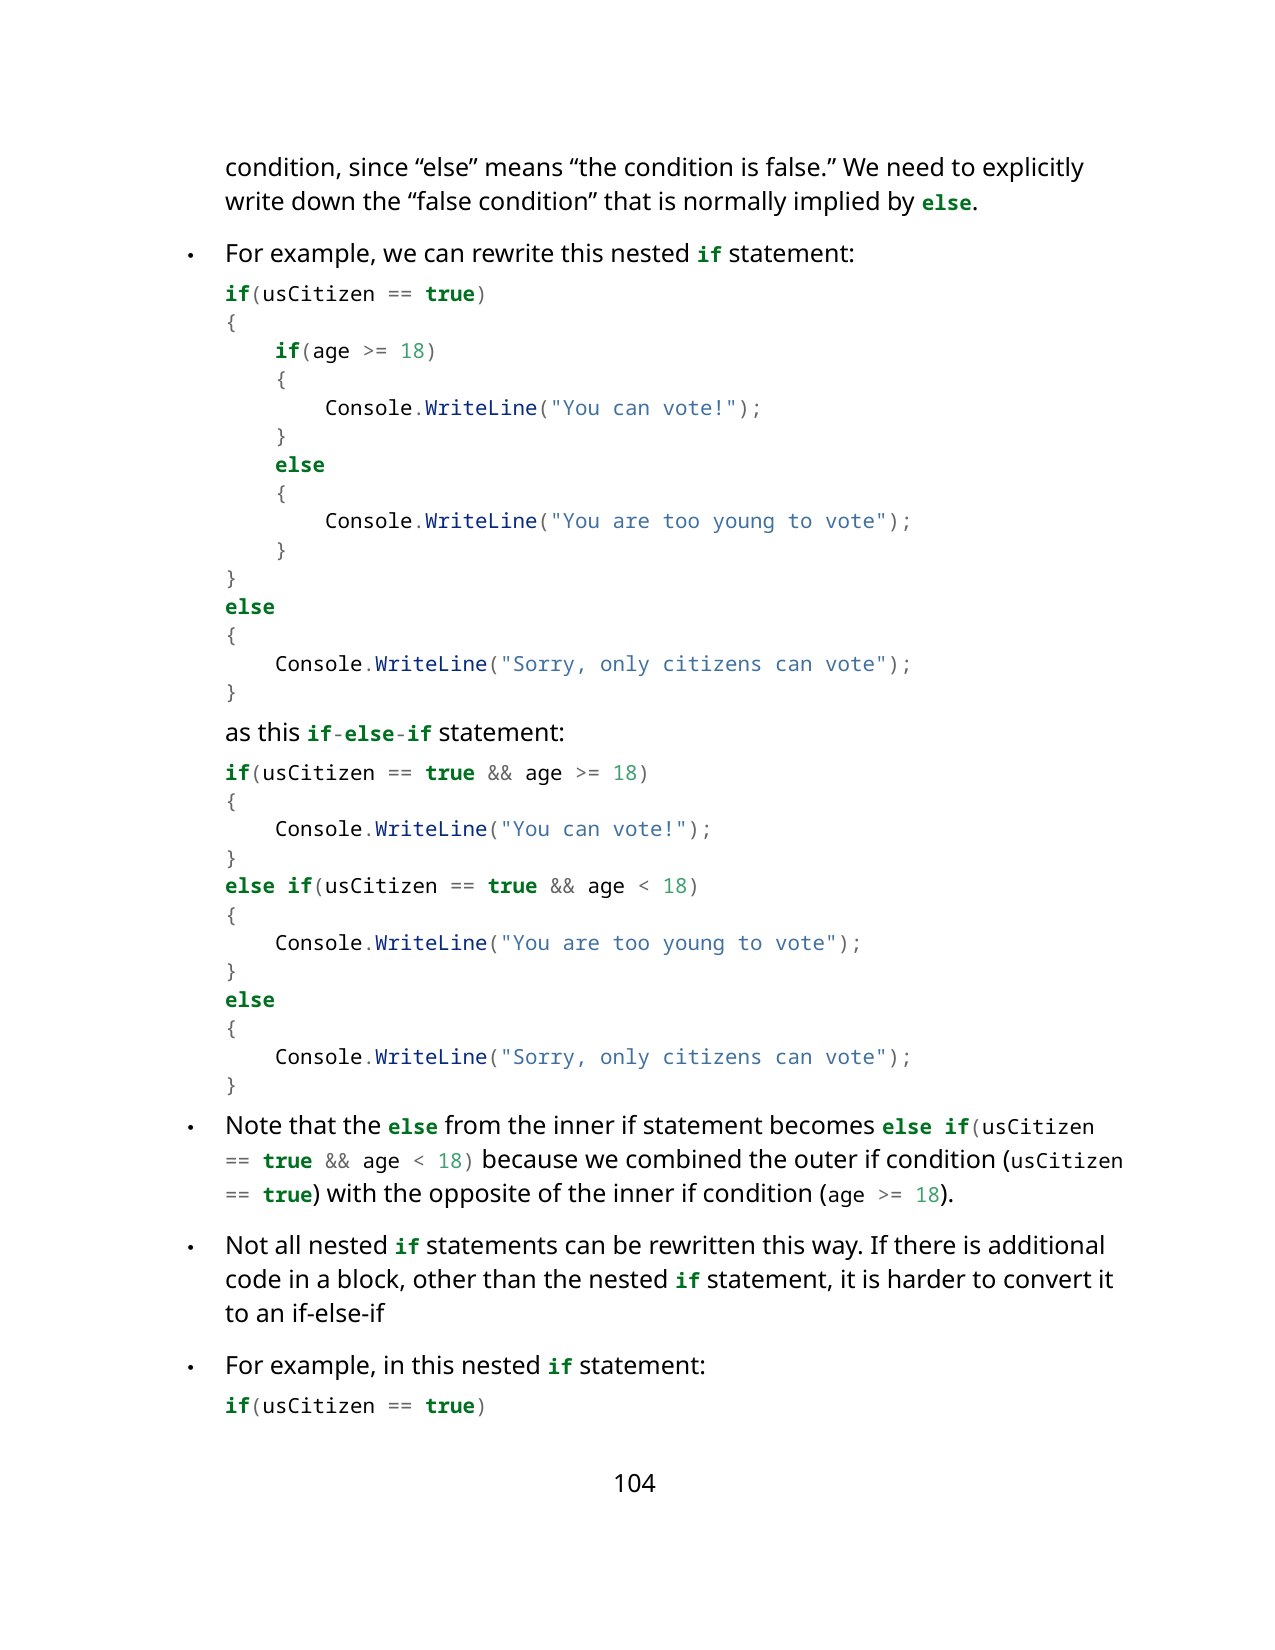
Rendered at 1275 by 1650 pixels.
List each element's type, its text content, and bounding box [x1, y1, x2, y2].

list } [187, 957, 1125, 985]
list Console.WriteLine("You are too young to vote"); [187, 928, 1125, 957]
list if(usCitizen == true) [187, 279, 1125, 307]
list else if(usCitizen == true && age < 18) [187, 871, 1125, 900]
list Note that the else from the inner if statement becomes else if(usCitizen == true && age < 18) because we combined the outer if condition (usCitizen == true) with the opposite of the inner if condition (age >= 18). [187, 1108, 1125, 1210]
list { [187, 900, 1125, 928]
list Console.WriteLine("Sorry, only citizens can vote"); [187, 649, 1125, 677]
list { [187, 1013, 1125, 1042]
list } [187, 1070, 1125, 1099]
list } [187, 535, 1125, 563]
list } [187, 563, 1125, 592]
list condition, since “else” means “the condition is false.” We need to explicitly write down the “false condition” that is normally implied by else. [187, 150, 1125, 218]
list Console.WriteLine("You can vote!"); [187, 814, 1125, 843]
list For example, in this nested if statement: [187, 1348, 1125, 1382]
list { [187, 620, 1125, 649]
list if(usCitizen == true && age >= 18) [187, 758, 1125, 786]
list as this if-else-if statement: [187, 714, 1125, 749]
list { [187, 786, 1125, 814]
list Not all nested if statements can be rewritten this way. If there is additional code in a block, other than the nested if statement, it is harder to convert it to an if-else-if [187, 1228, 1125, 1330]
list } [187, 843, 1125, 871]
list if(age >= 18) [187, 336, 1125, 364]
list { [187, 478, 1125, 507]
list else [187, 450, 1125, 478]
list Console.WriteLine("Sorry, only citizens can vote"); [187, 1042, 1125, 1070]
list For example, we can rewrite this nested if statement: [187, 236, 1125, 270]
list Console.WriteLine("You can vote!"); [187, 393, 1125, 421]
list if(usCitizen == true) [187, 1391, 1125, 1419]
list Console.WriteLine("You are too young to vote"); [187, 507, 1125, 535]
list } [187, 421, 1125, 450]
list { [187, 307, 1125, 336]
list else [187, 985, 1125, 1013]
list { [187, 364, 1125, 393]
list else [187, 592, 1125, 620]
list } [187, 677, 1125, 706]
